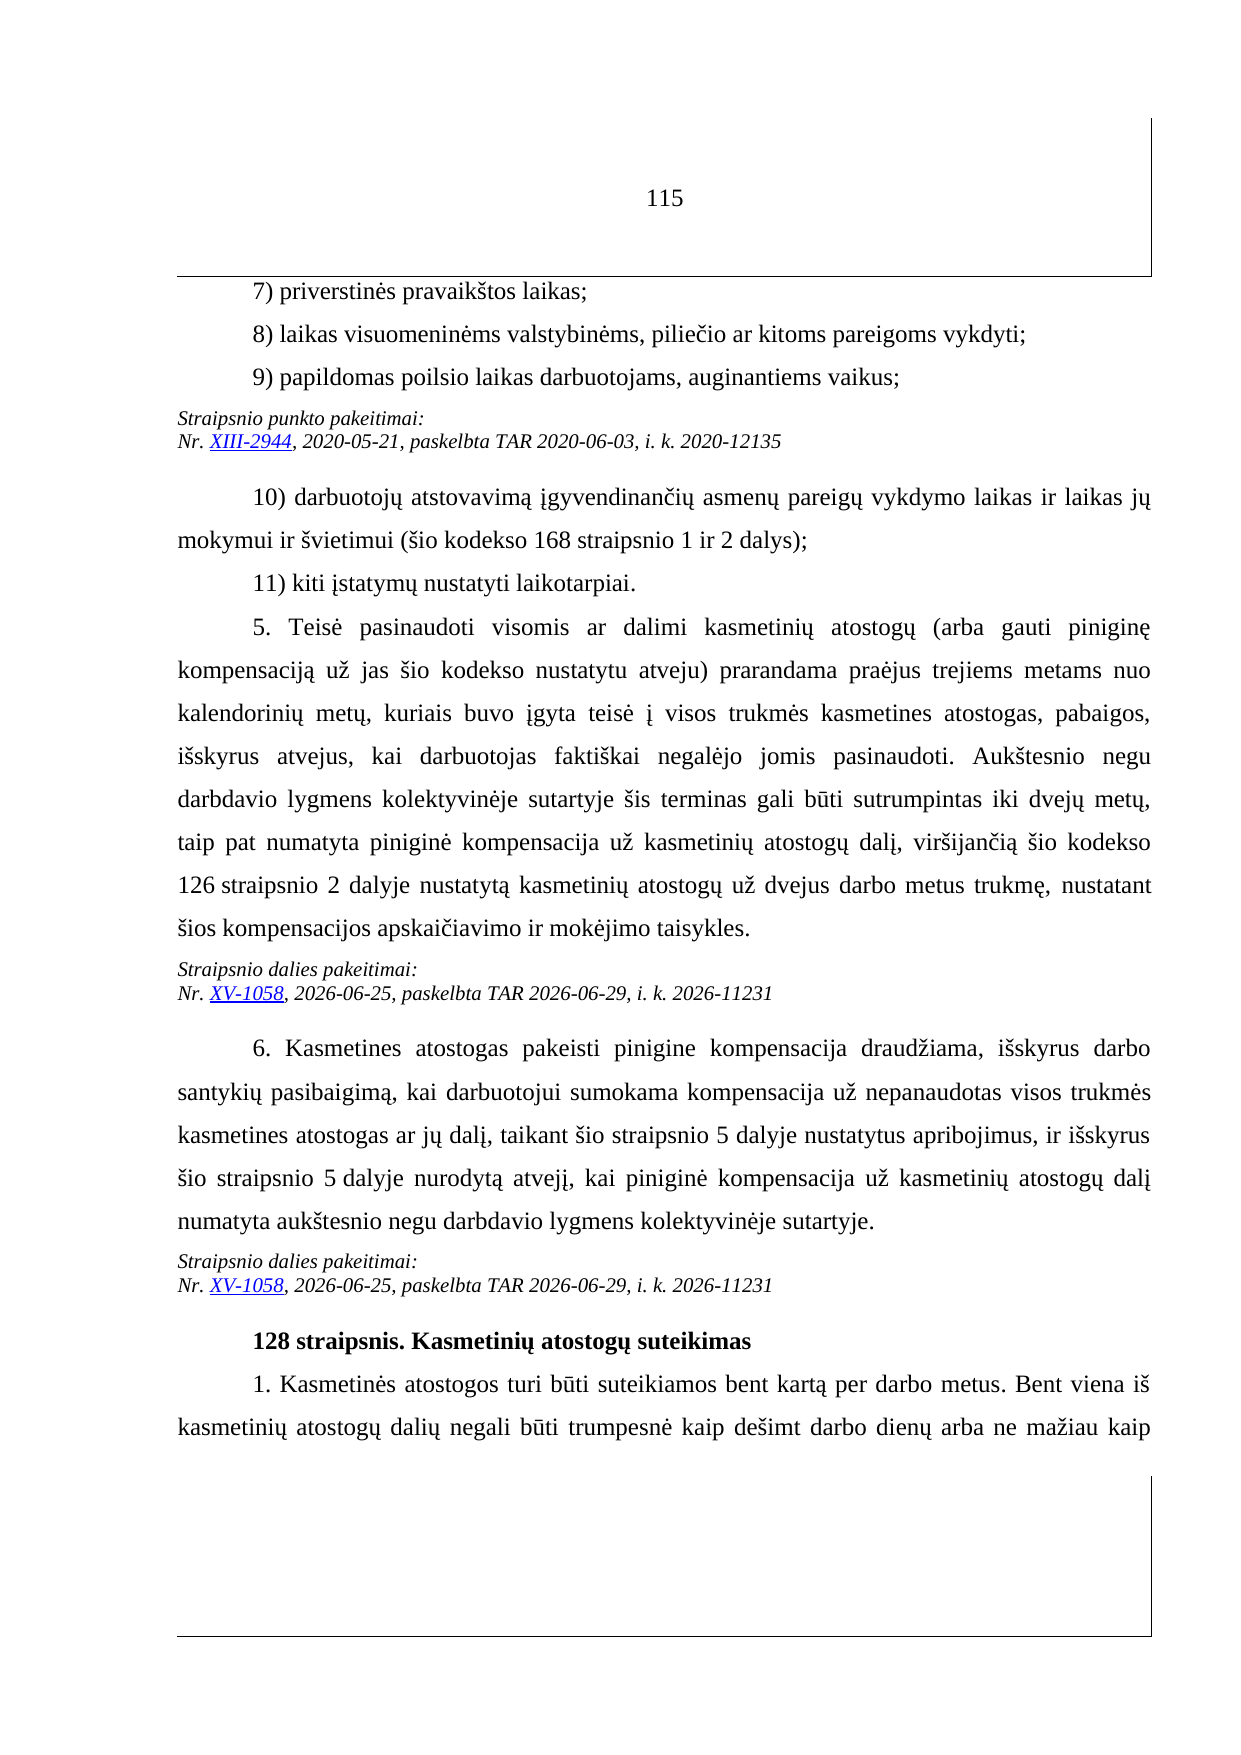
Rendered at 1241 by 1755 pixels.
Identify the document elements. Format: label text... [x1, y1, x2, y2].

text 9) papildomas poilsio laikas darbuotojams, auginantiems vaikus; [177, 362, 1152, 391]
text 8) laikas visuomeninėms valstybinėms, piliečio ar kitoms pareigoms vykdyti; [177, 319, 1152, 348]
text Nr. XV-1058, 2026-06-25, paskelbta TAR 2026-06-29, i. k. 2026-11231 [177, 1273, 1152, 1297]
text 7) priverstinės pravaikštos laikas; [177, 276, 1152, 305]
text 1. Kasmetinės atostogos turi būti suteikiamos bent kartą per darbo metus. Bent viena iš kasmetinių atostogų dalių negali būti trumpesnė kaip dešimt darbo dienų arba ne mažiau kaip [177, 1369, 1152, 1441]
text 11) kiti įstatymų nustatyti laikotarpiai. [177, 568, 1152, 597]
text Nr. XV-1058, 2026-06-25, paskelbta TAR 2026-06-29, i. k. 2026-11231 [177, 981, 1152, 1005]
text Straipsnio dalies pakeitimai: [177, 1249, 1152, 1273]
text Nr. XIII-2944, 2020-05-21, paskelbta TAR 2020-06-03, i. k. 2020-12135 [177, 429, 1152, 453]
text 5. Teisė pasinaudoti visomis ar dalimi kasmetinių atostogų (arba gauti piniginę kompensaciją už jas šio kodekso nustatytu atveju) prarandama praėjus trejiems metams nuo kalendorinių metų, kuriais buvo įgyta teisė į visos trukmės kasmetines atostogas, pabaigos, išskyrus atvejus, kai darbuotojas faktiškai negalėjo jomis pasinaudoti. Aukštesnio negu darbdavio lygmens kolektyvinėje sutartyje šis terminas gali būti sutrumpintas iki dvejų metų, taip pat numatyta piniginė kompensacija už kasmetinių atostogų dalį, viršijančią šio kodekso 126 straipsnio 2 dalyje nustatytą kasmetinių atostogų už dvejus darbo metus trukmę, nustatant šios kompensacijos apskaičiavimo ir mokėjimo taisykles. [177, 612, 1152, 942]
text Straipsnio dalies pakeitimai: [177, 957, 1152, 981]
subtitle 128 straipsnis. Kasmetinių atostogų suteikimas [177, 1326, 1152, 1355]
text Straipsnio punkto pakeitimai: [177, 405, 1152, 429]
text 10) darbuotojų atstovavimą įgyvendinančių asmenų pareigų vykdymo laikas ir laikas jų mokymui ir švietimui (šio kodekso 168 straipsnio 1 ir 2 dalys); [177, 482, 1152, 554]
text 6. Kasmetines atostogas pakeisti pinigine kompensacija draudžiama, išskyrus darbo santykių pasibaigimą, kai darbuotojui sumokama kompensacija už nepanaudotas visos trukmės kasmetines atostogas ar jų dalį, taikant šio straipsnio 5 dalyje nustatytus apribojimus, ir išskyrus šio straipsnio 5 dalyje nurodytą atvejį, kai piniginė kompensacija už kasmetinių atostogų dalį numatyta aukštesnio negu darbdavio lygmens kolektyvinėje sutartyje. [177, 1033, 1152, 1235]
